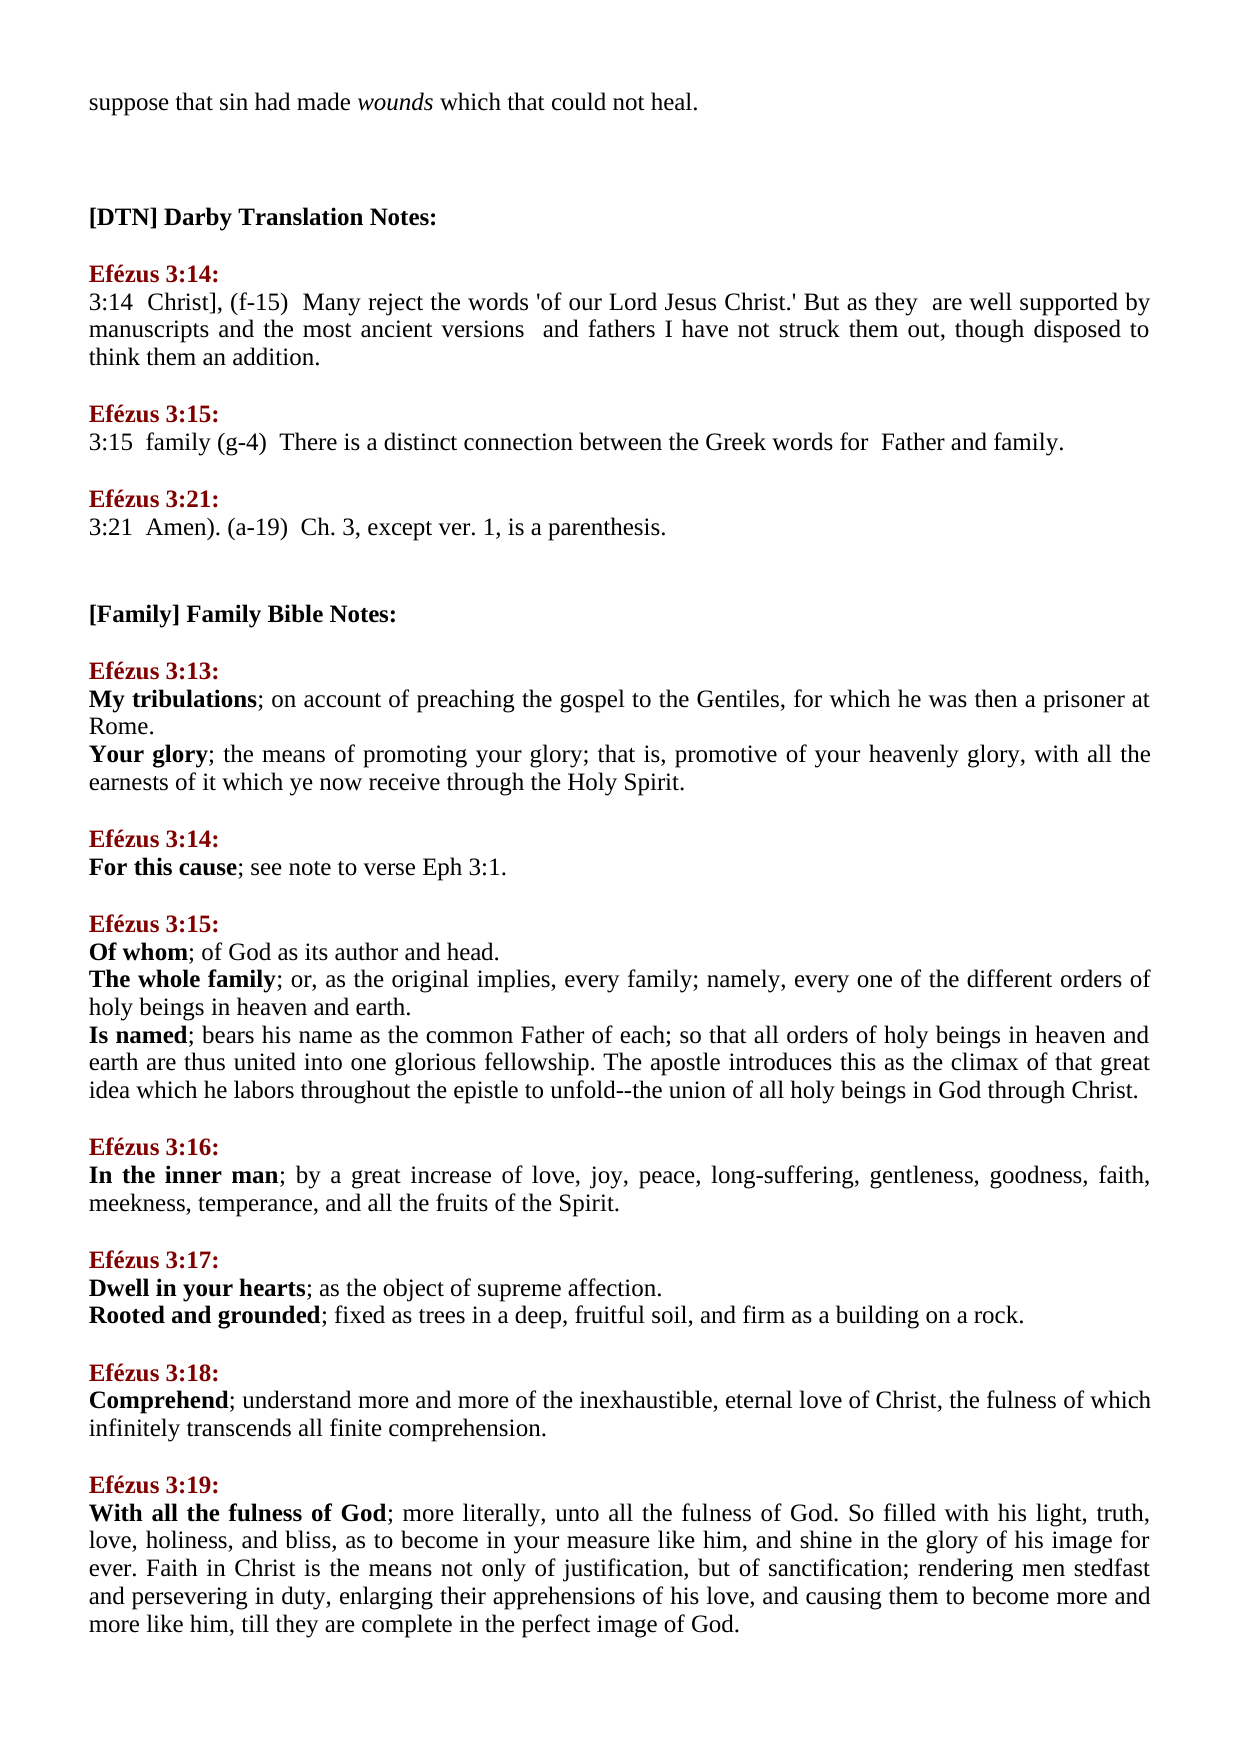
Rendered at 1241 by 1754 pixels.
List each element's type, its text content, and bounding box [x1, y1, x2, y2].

text suppose that sin had made wounds which that could not heal. [88, 88, 1152, 144]
text [DTN] Darby Translation Notes: [88, 203, 1152, 231]
text Efézus 3:15: [88, 401, 1152, 428]
text For this cause; see note to verse Eph 3:1. [88, 853, 1152, 881]
text With all the fulness of God; more literally, unto all the fulness of God. So filled with his light, truth, love, holiness, and bliss, as to become in your measure like him, and shine in the glory of his image for ever. Faith in Christ is the means not only of justification, but of sanctification; rendering men stedfast and persevering in duty, enlarging their apprehensions of his love, and causing them to become more and more like him, till they are complete in the perfect image of God. [88, 1499, 1152, 1637]
text Dwell in your hearts; as the object of supreme affection. Rooted and grounded; fixed as trees in a deep, fruitful soil, and firm as a building on a rock. [88, 1274, 1152, 1329]
text Efézus 3:14: [88, 260, 1152, 288]
text Efézus 3:19: [88, 1471, 1152, 1499]
text Efézus 3:18: [88, 1359, 1152, 1386]
text Efézus 3:17: [88, 1246, 1152, 1274]
text [Family] Family Bible Notes: [88, 600, 1152, 628]
text Efézus 3:21: [88, 485, 1152, 513]
text Efézus 3:16: [88, 1133, 1152, 1161]
text My tribulations; on account of preaching the gospel to the Gentiles, for which he was then a prisoner at Rome. Your glory; the means of promoting your glory; that is, promotive of your heavenly glory, with all the earnests of it which ye now receive through the Holy Spirit. [88, 685, 1152, 796]
text Of whom; of God as its author and head. The whole family; or, as the original implies, every family; namely, every one of the different orders of holy beings in heaven and earth. Is named; bears his name as the common Father of each; so that all orders of holy beings in heaven and earth are thus united into one glorious fellowship. The apostle introduces this as the climax of that great idea which he labors throughout the epistle to unfold--the union of all holy beings in God through Christ. [88, 938, 1152, 1104]
text Efézus 3:15: [88, 910, 1152, 938]
text 3:15 family (g-4) There is a distinct connection between the Greek words for Father and family. [88, 428, 1152, 456]
text Efézus 3:13: [88, 657, 1152, 685]
text Efézus 3:14: [88, 825, 1152, 853]
text In the inner man; by a great increase of love, joy, peace, long-suffering, gentleness, goodness, faith, meekness, temperance, and all the fruits of the Spirit. [88, 1161, 1152, 1217]
text 3:21 Amen). (a-19) Ch. 3, except ver. 1, is a parenthesis. [88, 513, 1152, 541]
text 3:14 Christ], (f-15) Many reject the words 'of our Lord Jesus Christ.' But as they are well supported by manuscripts and the most ancient versions and fathers I have not struck them out, though disposed to think them an addition. [88, 288, 1152, 371]
text Comprehend; understand more and more of the inexhaustible, eternal love of Christ, the fulness of which infinitely transcends all finite comprehension. [88, 1386, 1152, 1442]
